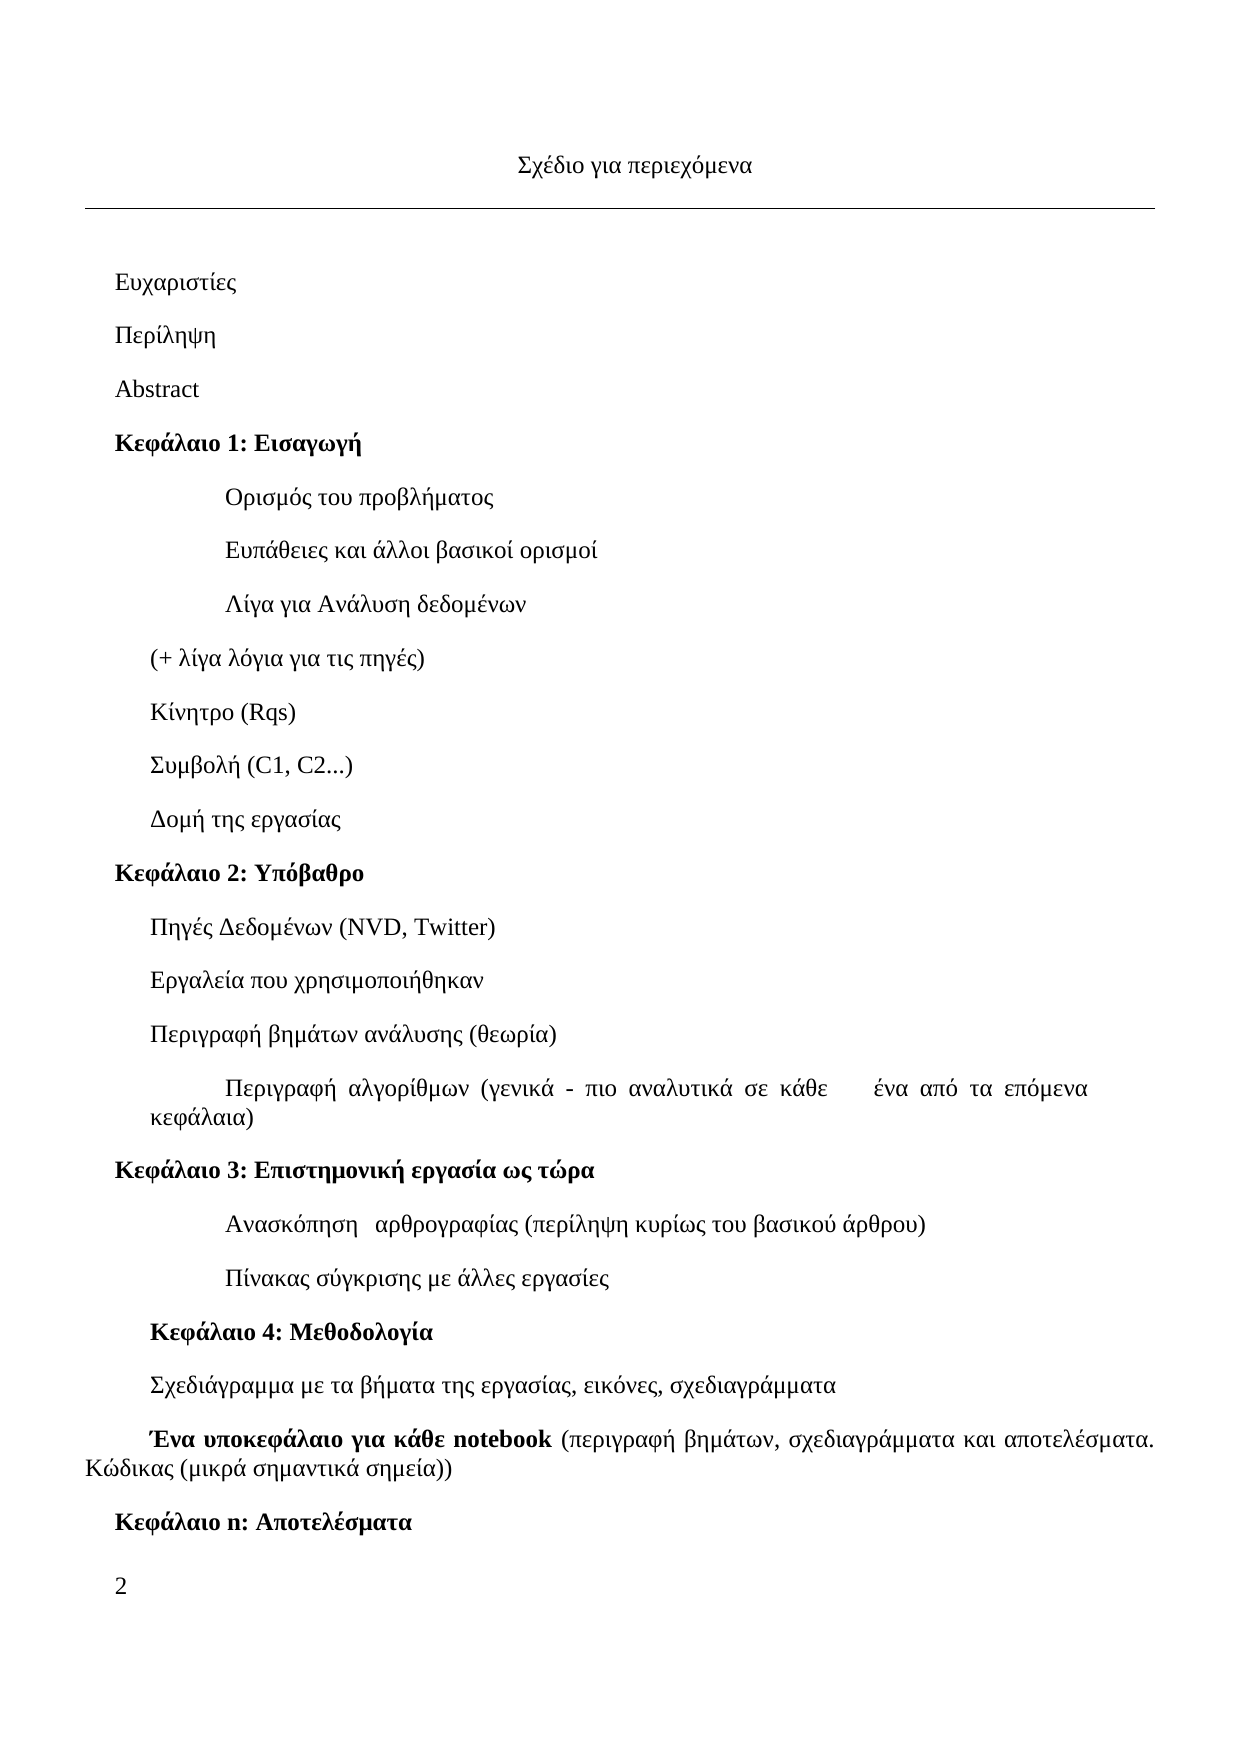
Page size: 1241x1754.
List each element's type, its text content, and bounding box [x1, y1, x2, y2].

text Πηγές Δεδομένων (NVD, Twitter) [85, 912, 1155, 940]
text Ανασκόπηση αρθρογραφίας (περίληψη κυρίως του βασικού άρθρου) [150, 1209, 1090, 1238]
text Λίγα για Ανάλυση δεδομένων [150, 589, 1090, 618]
text Ευπάθειες και άλλοι βασικοί ορισμοί [150, 535, 1090, 564]
text Κεφάλαιο 1: Εισαγωγή [85, 428, 1155, 457]
text Κεφάλαιο 3: Επιστημονική εργασία ως τώρα [85, 1155, 1155, 1184]
text Κεφάλαιο 4: Μεθοδολογία [85, 1317, 1155, 1345]
text Ευχαριστίες [85, 267, 1155, 295]
text Δομή της εργασίας [85, 804, 1155, 833]
text Περιγραφή βημάτων ανάλυσης (θεωρία) [85, 1019, 1155, 1048]
text Συμβολή (C1, C2...) [85, 750, 1155, 779]
text Κεφάλαιο n: Αποτελέσματα [85, 1507, 1155, 1535]
text Κίνητρο (Rqs) [85, 697, 1155, 725]
text Κεφάλαιο 2: Υπόβαθρο [85, 858, 1155, 887]
text Ορισμός του προβλήματος [150, 482, 1090, 510]
text Σχέδιο για περιεχόμενα [85, 150, 1155, 179]
text (+ λίγα λόγια για τις πηγές) [85, 643, 1155, 672]
text Εργαλεία που χρησιμοποιήθηκαν [85, 965, 1155, 994]
text Σχεδιάγραμμα με τα βήματα της εργασίας, εικόνες, σχεδιαγράμματα [85, 1370, 1155, 1399]
text Ένα υποκεφάλαιο για κάθε notebook (περιγραφή βημάτων, σχεδιαγράμματα και αποτελέσματα. Κώδικας (μικρά σημαντικά σημεία)) [85, 1424, 1155, 1482]
text Abstract [85, 374, 1155, 403]
text Περιγραφή αλγορίθμων (γενικά - πιο αναλυτικά σε κάθε ένα από τα επόμενα κεφάλαια) [150, 1073, 1090, 1130]
text Πίνακας σύγκρισης με άλλες εργασίες [150, 1263, 1090, 1292]
text Περίληψη [85, 320, 1155, 349]
